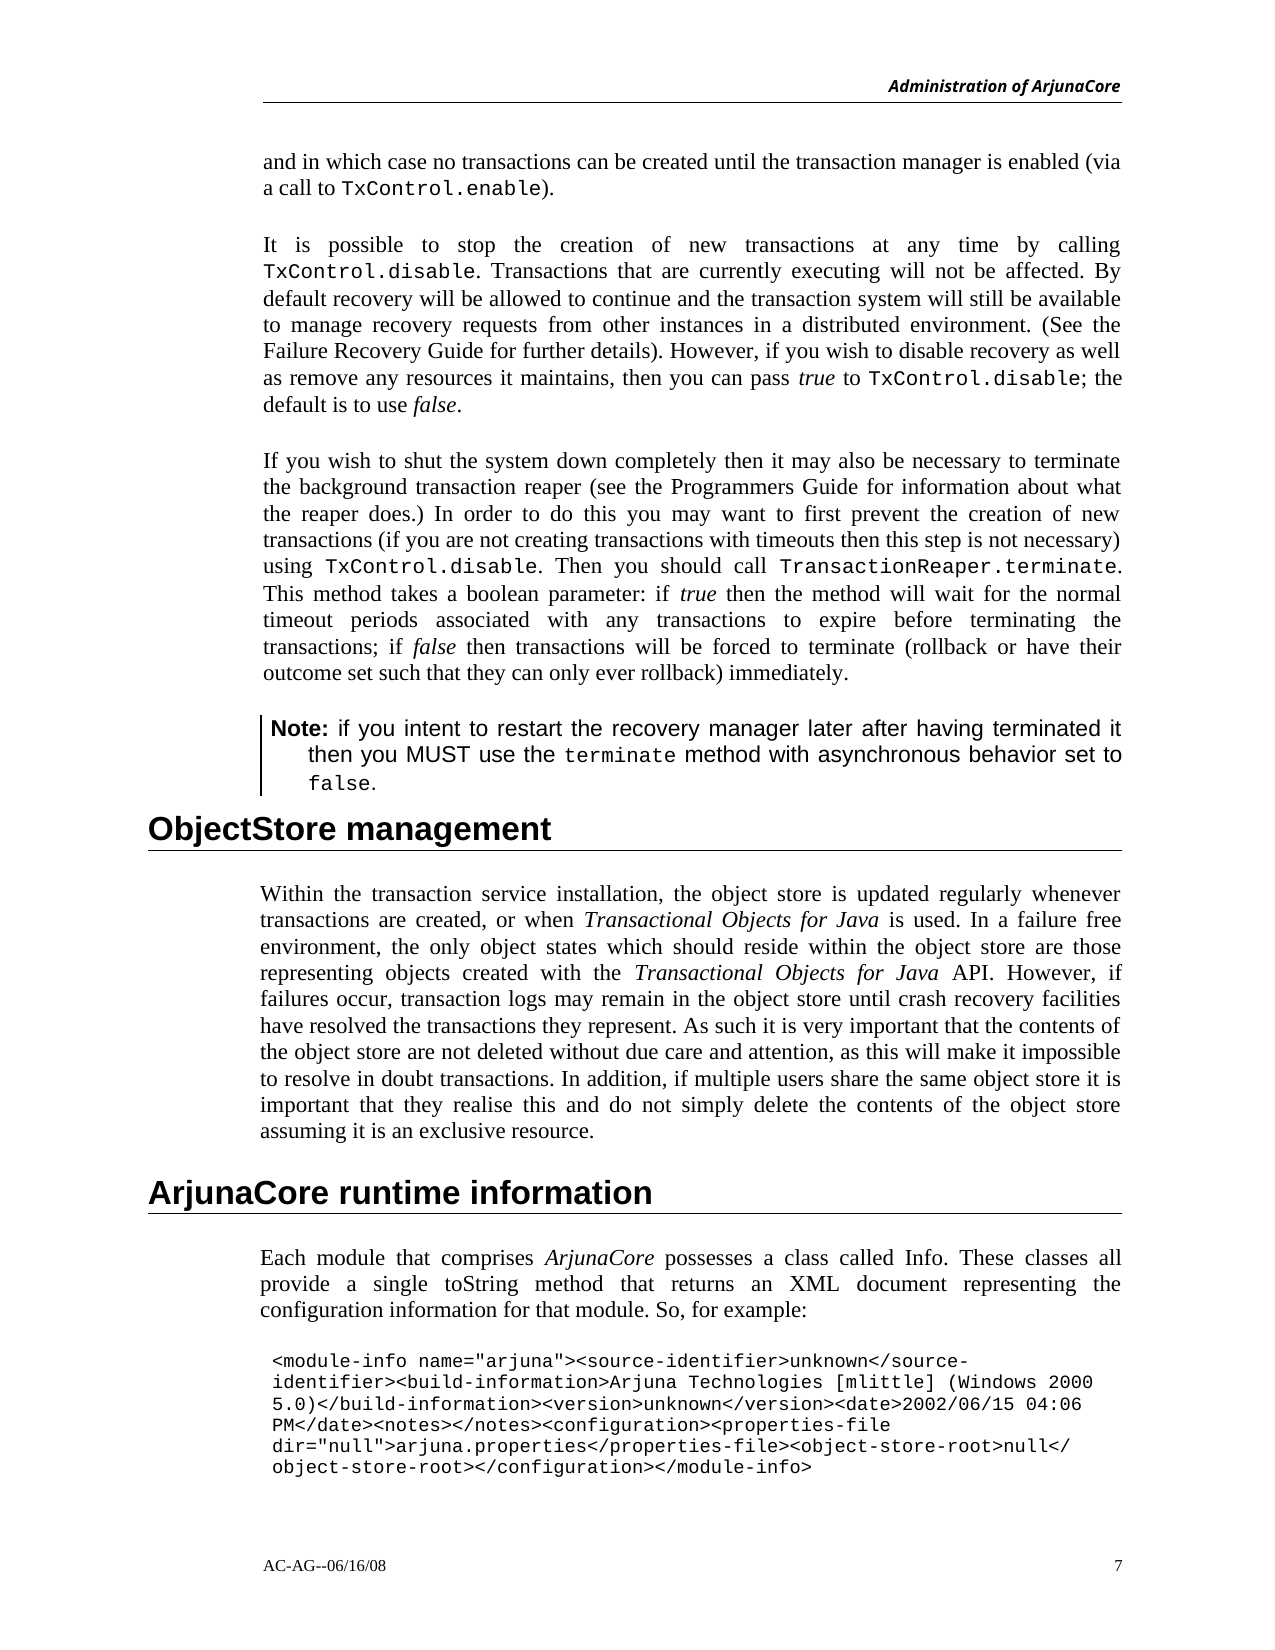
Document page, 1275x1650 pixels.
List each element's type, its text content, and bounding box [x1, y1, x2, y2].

list if you intent to restart the recovery manager later after having terminated it then you MUST use the terminate method with asynchronous behavior set to false. [260, 714, 1122, 796]
text Within the transaction service installation, the object store is updated regularly whenever transactions are created, or when Transactional Objects for Java is used. In a failure free environment, the only object states which should reside within the object store are those representing objects created with the Transactional Objects for Java API. However, if failures occur, transaction logs may remain in the object store until crash recovery facilities have resolved the transactions they represent. As such it is very important that the contents of the object store are not deleted without due care and attention, as this will make it impossible to resolve in doubt transactions. In addition, if multiple users share the same object store it is important that they realise this and do not simply delete the contents of the object store assuming it is an exclusive resource. [260, 880, 1122, 1144]
subtitle ArjunaCore runtime information [148, 1173, 1122, 1213]
text It is possible to stop the creation of new transactions at any time by calling TxControl.disable. Transactions that are currently executing will not be affected. By default recovery will be allowed to continue and the transaction system will still be available to manage recovery requests from other instances in a distributed environment. (See the Failure Recovery Guide for further details). However, if you wish to disable recovery as well as remove any resources it maintains, then you can pass true to TxControl.disable; the default is to use false. [263, 231, 1122, 418]
text Each module that comprises ArjunaCore possesses a class called Info. These classes all provide a single toString method that returns an XML document representing the configuration information for that module. So, for example: [260, 1243, 1122, 1323]
text If you wish to shut the system down completely then it may also be necessary to terminate the background transaction reaper (see the Programmers Guide for information about what the reaper does.) In order to do this you may want to first prevent the creation of new transactions (if you are not creating transactions with timeouts then this step is not necessary) using TxControl.disable. Then you should call TransactionReaper.terminate. This method takes a boolean parameter: if true then the method will wait for the normal timeout periods associated with any transactions to expire before terminating the transactions; if false then transactions will be forced to terminate (rollback or have their outcome set such that they can only ever rollback) immediately. [263, 447, 1122, 685]
text and in which case no transactions can be created until the transaction manager is enabled (via a call to TxControl.enable). [263, 148, 1122, 202]
text <module-info name="arjuna"><source-identifier>unknown</source-identifier><build-information>Arjuna Technologies [mlittle] (Windows 2000 5.0)</build-information><version>unknown</version><date>2002/06/15 04:06 PM</date><notes></notes><configuration><properties-file dir="null">arjuna.properties</properties-file><object-store-root>null</object-store-root></configuration></module-info> [272, 1352, 1122, 1479]
subtitle ObjectStore management [148, 809, 1122, 850]
